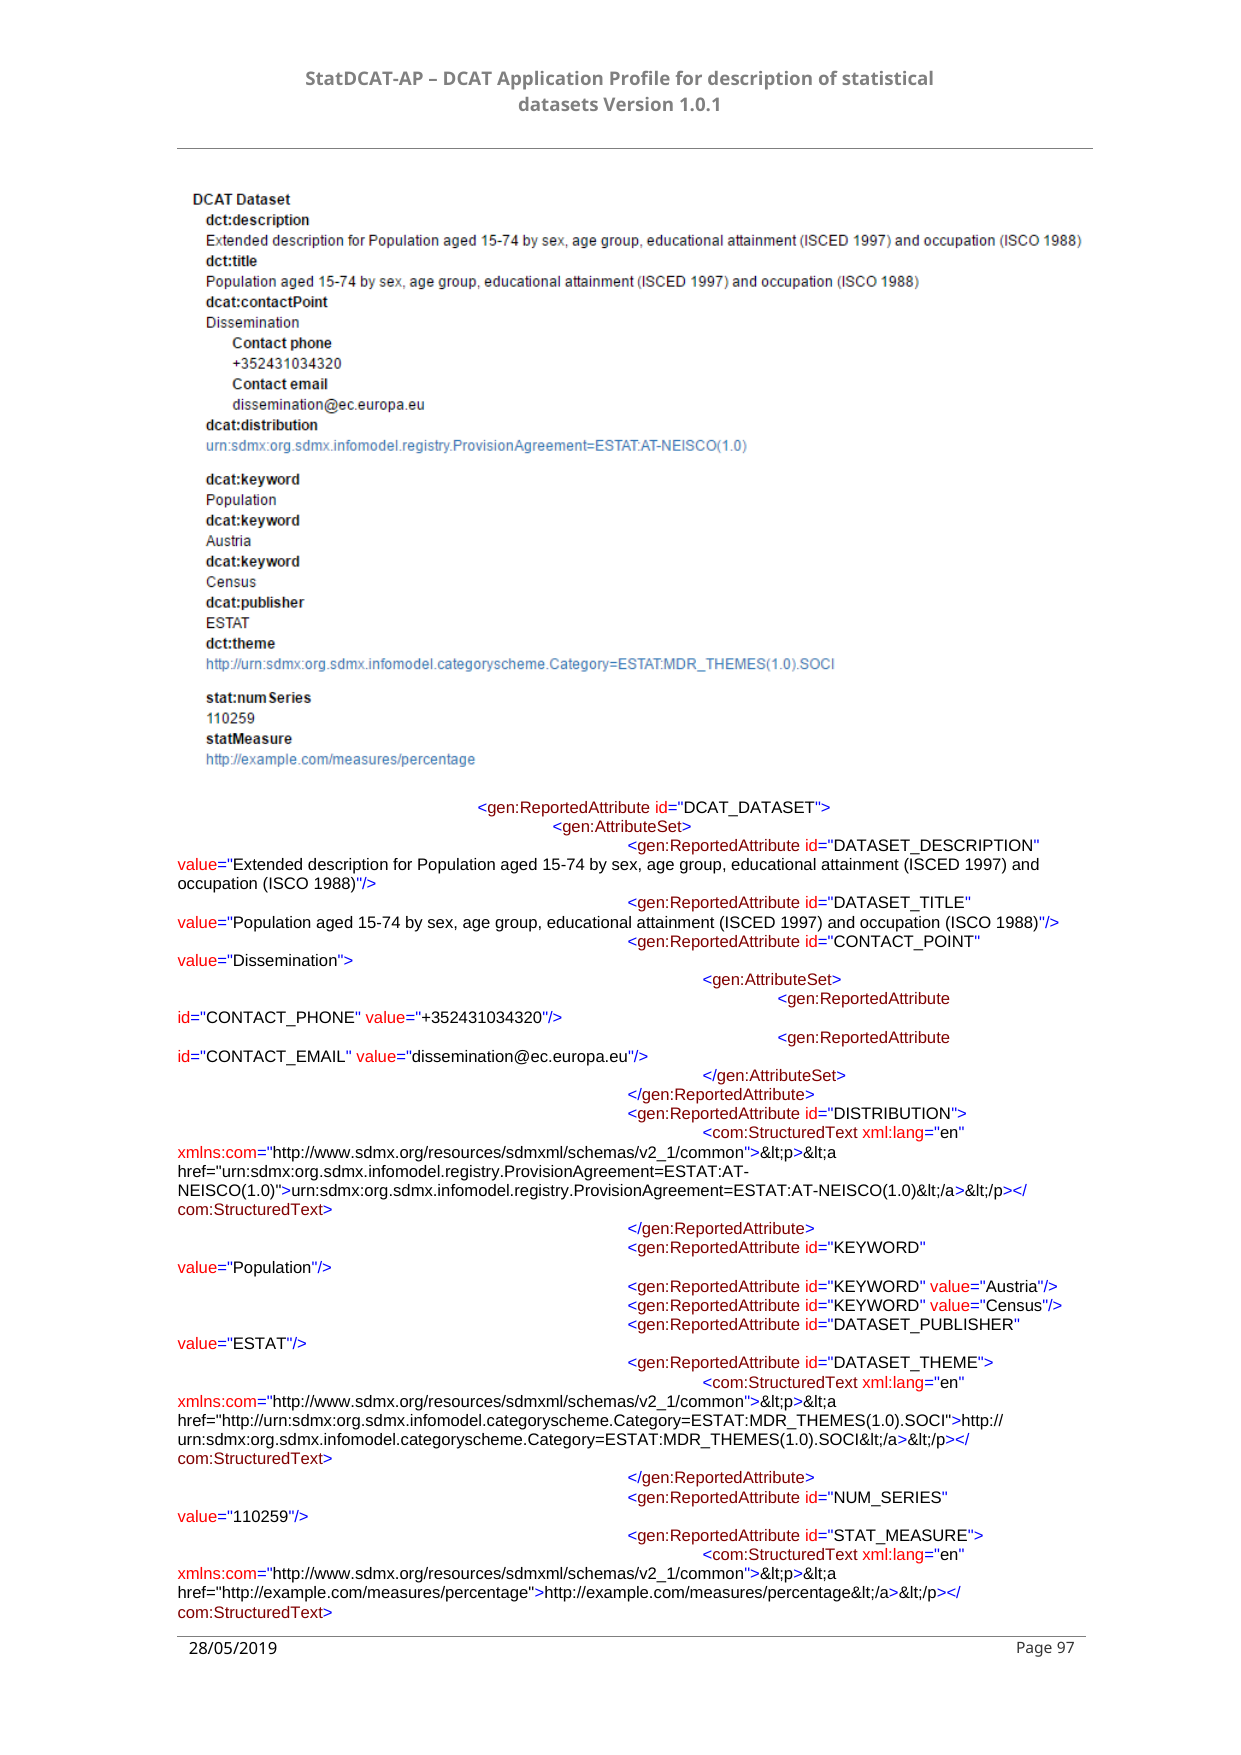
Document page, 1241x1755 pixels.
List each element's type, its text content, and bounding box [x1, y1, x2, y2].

text <gen:ReportedAttribute id="DATASET_DESCRIPTION" value="Extended description for Population aged 15-74 by sex, age group, educational attainment (ISCED 1997) and occupation (ISCO 1988)"/> [177, 836, 1063, 893]
text <gen:ReportedAttribute id="KEYWORD" value="Austria"/> [177, 1277, 1063, 1296]
text <gen:ReportedAttribute id="DATASET_TITLE" value="Population aged 15-74 by sex, age group, educational attainment (ISCED 1997) and occupation (ISCO 1988)"/> [177, 893, 1063, 932]
text </gen:AttributeSet> [177, 1066, 1063, 1085]
text <gen:ReportedAttribute id="DCAT_DATASET"> [177, 797, 1063, 817]
text </gen:ReportedAttribute> [177, 1085, 1063, 1104]
text <gen:ReportedAttribute id="CONTACT_PHONE" value="+352431034320"/> [177, 989, 1063, 1027]
text <gen:AttributeSet> [177, 970, 1063, 989]
text </gen:ReportedAttribute> [177, 1468, 1063, 1487]
text <com:StructuredText xml:lang="en" xmlns:com="http://www.sdmx.org/resources/sdmxml/schemas/v2_1/common">&lt;p>&lt;a href="http://urn:sdmx:org.sdmx.infomodel.categoryscheme.Category=ESTAT:MDR_THEMES(1.0).SOCI">http://urn:sdmx:org.sdmx.infomodel.categoryscheme.Category=ESTAT:MDR_THEMES(1.0).SOCI&lt;/a>&lt;/p></com:StructuredText> [177, 1372, 1063, 1468]
text <gen:ReportedAttribute id="DATASET_PUBLISHER" value="ESTAT"/> [177, 1315, 1063, 1353]
text <gen:ReportedAttribute id="KEYWORD" value="Population"/> [177, 1238, 1063, 1277]
text <gen:ReportedAttribute id="DATASET_THEME"> [177, 1353, 1063, 1372]
text <gen:ReportedAttribute id="KEYWORD" value="Census"/> [177, 1296, 1063, 1315]
text <gen:ReportedAttribute id="NUM_SERIES" value="110259"/> [177, 1487, 1063, 1526]
text <gen:ReportedAttribute id="CONTACT_POINT" value="Dissemination"> [177, 932, 1063, 970]
text </gen:ReportedAttribute> [177, 1219, 1063, 1238]
text <com:StructuredText xml:lang="en" xmlns:com="http://www.sdmx.org/resources/sdmxml/schemas/v2_1/common">&lt;p>&lt;a href="http://example.com/measures/percentage">http://example.com/measures/percentage&lt;/a>&lt;/p></com:StructuredText> [177, 1545, 1063, 1622]
text <gen:ReportedAttribute id="DISTRIBUTION"> [177, 1104, 1063, 1123]
text <gen:ReportedAttribute id="STAT_MEASURE"> [177, 1526, 1063, 1545]
text <gen:AttributeSet> [177, 817, 1063, 836]
text <com:StructuredText xml:lang="en" xmlns:com="http://www.sdmx.org/resources/sdmxml/schemas/v2_1/common">&lt;p>&lt;a href="urn:sdmx:org.sdmx.infomodel.registry.ProvisionAgreement=ESTAT:AT-NEISCO(1.0)">urn:sdmx:org.sdmx.infomodel.registry.ProvisionAgreement=ESTAT:AT-NEISCO(1.0)&lt;/a>&lt;/p></com:StructuredText> [177, 1123, 1063, 1219]
text <gen:ReportedAttribute id="CONTACT_EMAIL" value="dissemination@ec.europa.eu"/> [177, 1027, 1063, 1066]
